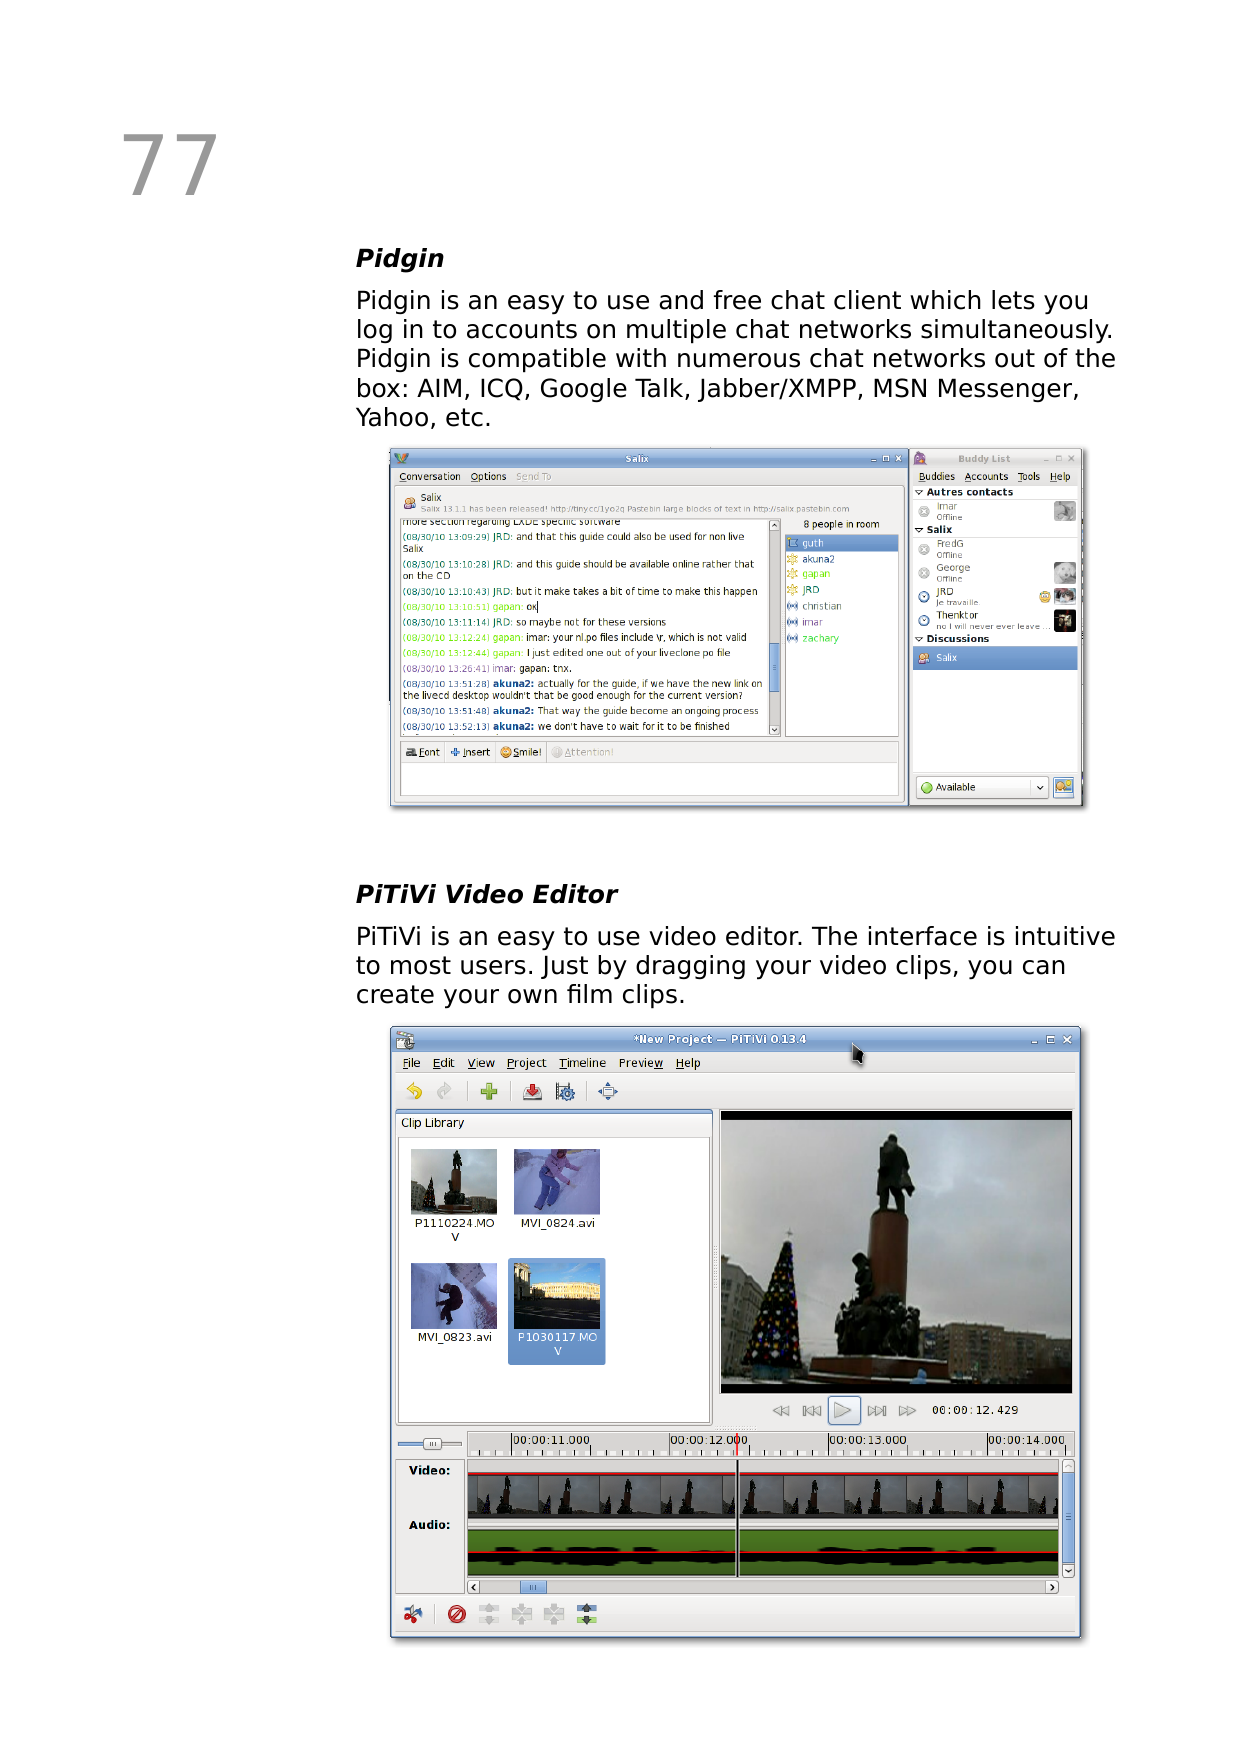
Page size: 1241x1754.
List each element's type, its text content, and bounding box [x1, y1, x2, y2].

picture [386, 1022, 1091, 1648]
text Pidgin is an easy to use and free chat client which lets you log in to accounts on multiple chat networks simultaneously. Pidgin is compatible with numerous chat networks out of the box: AIM, ICQ, Google Talk, Jabber/XMPP, MSN Messenger, Yahoo, etc. [356, 286, 1121, 432]
text PiTiVi is an easy to use video editor. The interface is intuitive to most users. Just by dragging your video clips, you can create your own film clips. [356, 922, 1121, 1010]
subtitle PiTiVi Video Editor [356, 881, 1121, 910]
subtitle Pidgin [356, 244, 1121, 274]
picture [386, 444, 1091, 814]
